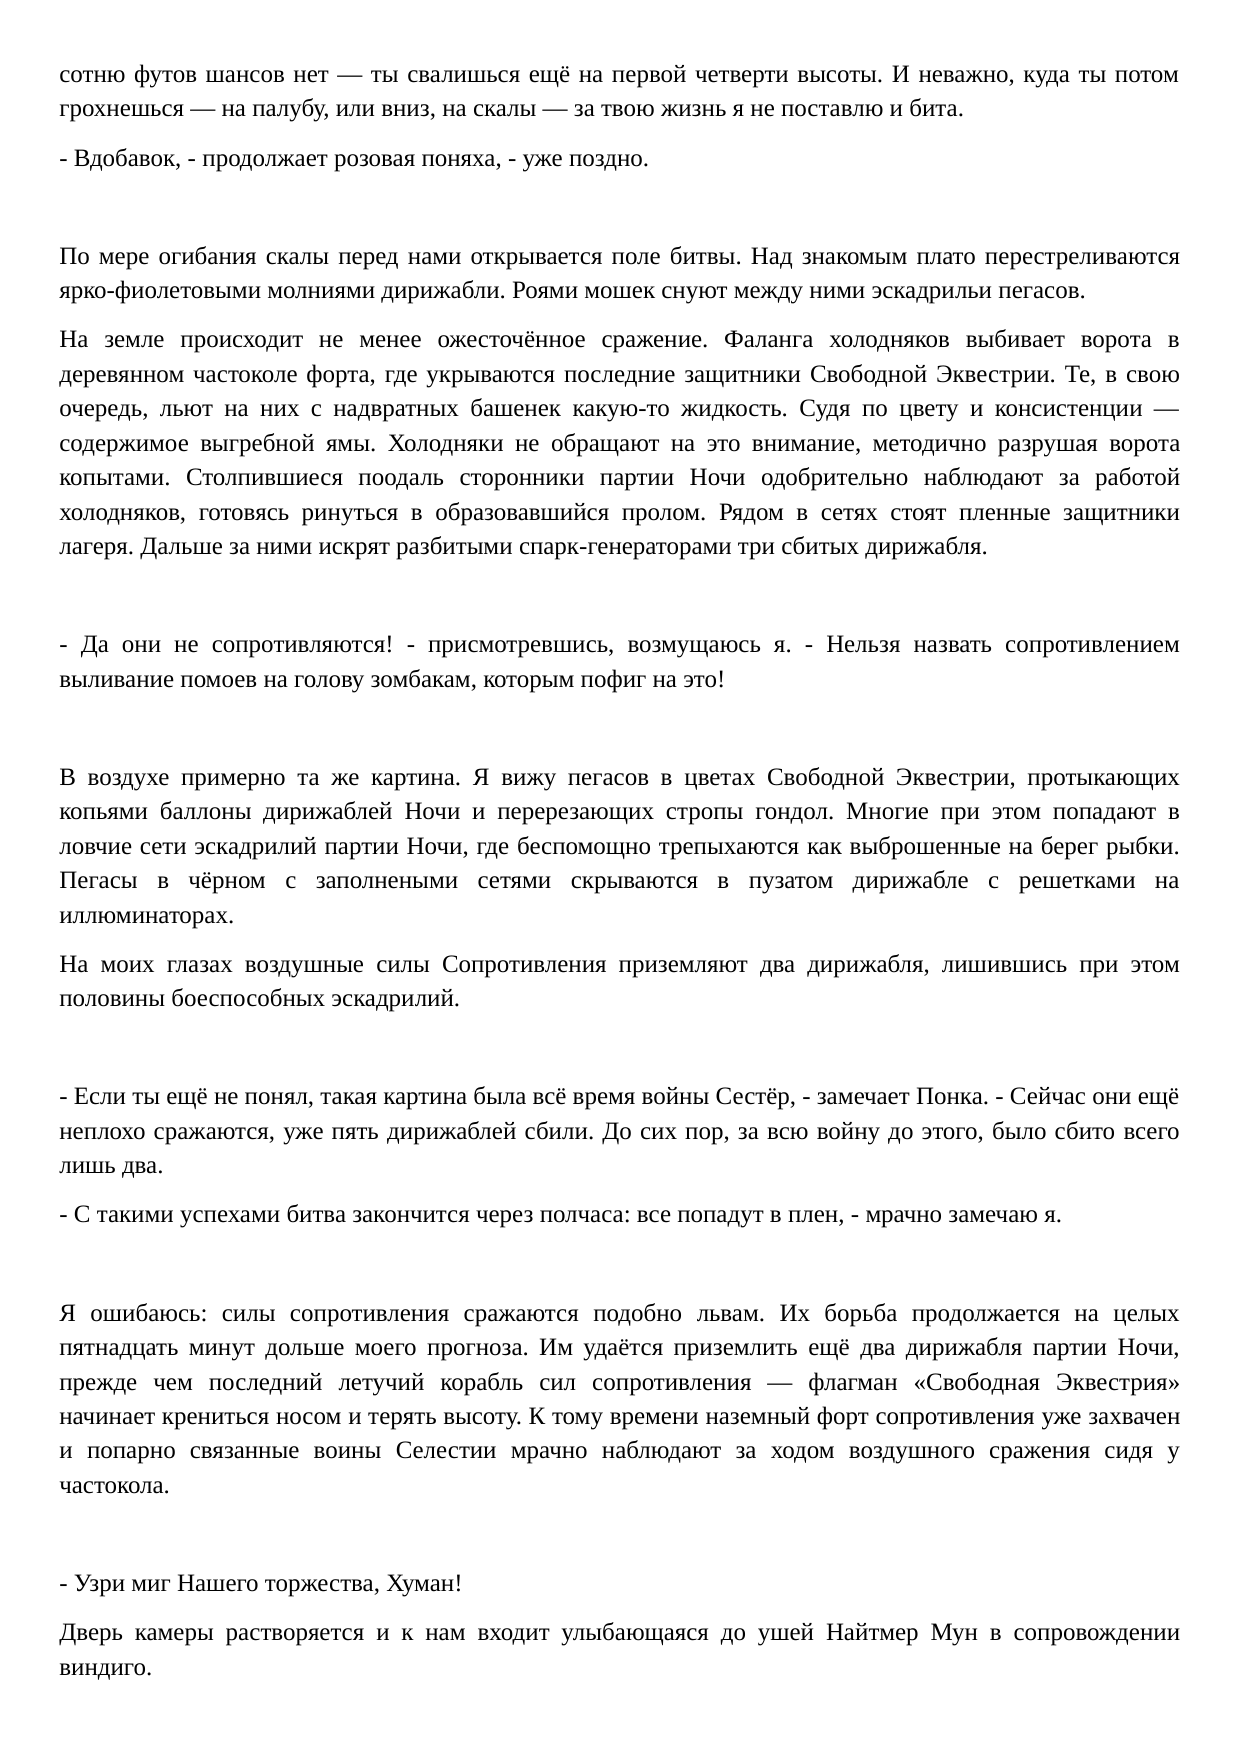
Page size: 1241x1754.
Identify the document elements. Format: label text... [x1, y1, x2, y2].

text На моих глазах воздушные силы Сопротивления приземляют два дирижабля, лишившись при этом половины боеспособных эскадрилий. [59, 949, 1181, 1012]
text В воздухе примерно та же картина. Я вижу пегасов в цветах Свободной Эквестрии, протыкающих копьями баллоны дирижаблей Ночи и перерезающих стропы гондол. Многие при этом попадают в ловчие сети эскадрилий партии Ночи, где беспомощно трепыхаются как выброшенные на берег рыбки. Пегасы в чёрном с заполнеными сетями скрываются в пузатом дирижабле с решетками на иллюминаторах. [59, 762, 1181, 928]
text сотню футов шансов нет — ты свалишься ещё на первой четверти высоты. И неважно, куда ты потом грохнешься — на палубу, или вниз, на скалы — за твою жизнь я не поставлю и бита. [59, 59, 1181, 122]
text - Да они не сопротивляются! - присмотревшись, возмущаюсь я. - Нельзя назвать сопротивлением выливание помоев на голову зомбакам, которым пофиг на это! [59, 629, 1181, 692]
text На земле происходит не менее ожесточённое сражение. Фаланга холодняков выбивает ворота в деревянном частоколе форта, где укрываются последние защитники Свободной Эквестрии. Те, в свою очередь, льют на них с надвратных башенек какую-то жидкость. Судя по цвету и консистенции — содержимое выгребной ямы. Холодняки не обращают на это внимание, методично разрушая ворота копытами. Столпившиеся поодаль сторонники партии Ночи одобрительно наблюдают за работой холодняков, готовясь ринуться в образовавшийся пролом. Рядом в сетях стоят пленные защитники лагеря. Дальше за ними искрят разбитыми спарк-генераторами три сбитых дирижабля. [59, 324, 1181, 560]
text - Узри миг Нашего торжества, Хуман! [59, 1568, 1181, 1597]
text Дверь камеры растворяется и к нам входит улыбающаяся до ушей Найтмер Мун в сопровождении виндиго. [59, 1617, 1181, 1680]
text - Вдобавок, - продолжает розовая поняха, - уже поздно. [59, 143, 1181, 171]
text Я ошибаюсь: силы сопротивления сражаются подобно львам. Их борьба продолжается на целых пятнадцать минут дольше моего прогноза. Им удаётся приземлить ещё два дирижабля партии Ночи, прежде чем последний летучий корабль сил сопротивления — флагман «Свободная Эквестрия» начинает крениться носом и терять высоту. К тому времени наземный форт сопротивления уже захвачен и попарно связанные воины Селестии мрачно наблюдают за ходом воздушного сражения сидя у частокола. [59, 1298, 1181, 1499]
text - С такими успехами битва закончится через полчаса: все попадут в плен, - мрачно замечаю я. [59, 1199, 1181, 1228]
text По мере огибания скалы перед нами открывается поле битвы. Над знакомым плато перестреливаются ярко-фиолетовыми молниями дирижабли. Роями мошек снуют между ними эскадрильи пегасов. [59, 241, 1181, 304]
text - Если ты ещё не понял, такая картина была всё время войны Сестёр, - замечает Понка. - Сейчас они ещё неплохо сражаются, уже пять дирижаблей сбили. До сих пор, за всю войну до этого, было сбито всего лишь два. [59, 1081, 1181, 1179]
